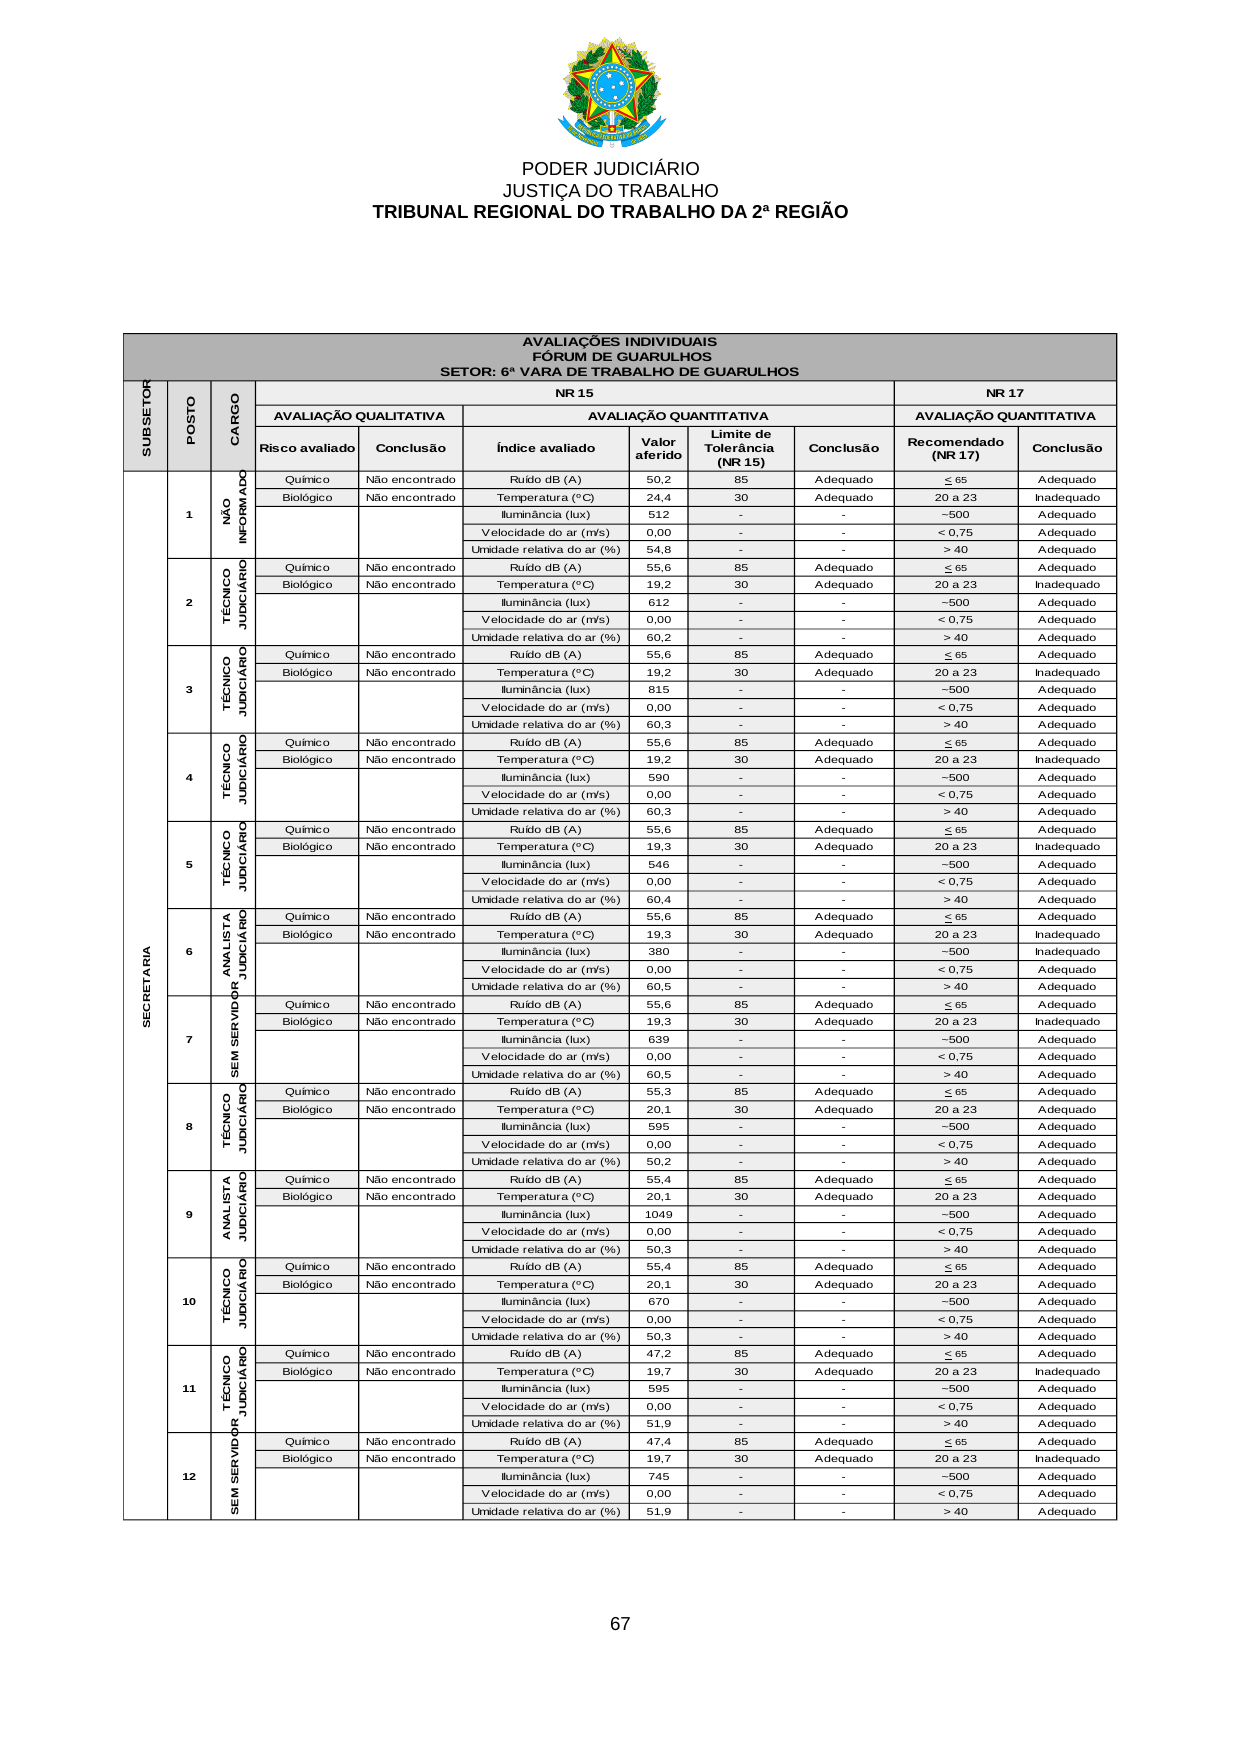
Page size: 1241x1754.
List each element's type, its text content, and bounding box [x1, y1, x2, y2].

text h [118, 274, 1122, 303]
